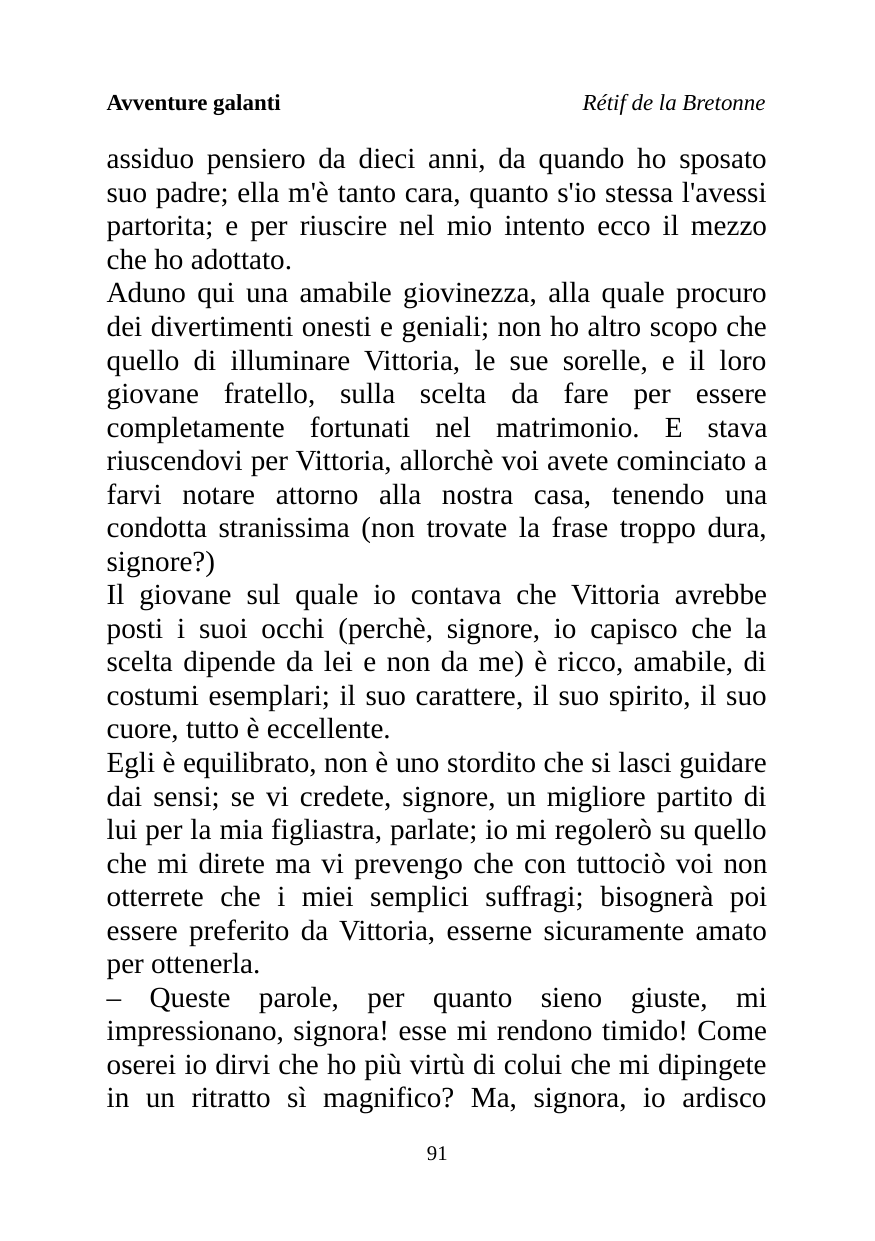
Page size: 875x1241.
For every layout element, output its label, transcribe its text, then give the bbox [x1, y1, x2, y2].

text Egli è equilibrato, non è uno stordito che si lasci guidare dai sensi; se vi credete, signore, un migliore partito di lui per la mia figliastra, parlate; io mi regolerò su quello che mi direte ma vi prevengo che con tuttociò voi non otterrete che i miei semplici suffragi; bisognerà poi essere preferito da Vittoria, esserne sicuramente amato per ottenerla. [106, 745, 768, 980]
text – Queste parole, per quanto sieno giuste, mi impressionano, signora! esse mi rendono timido! Come oserei io dirvi che ho più virtù di colui che mi dipingete in un ritratto sì magnifico? Ma, signora, io ardisco [106, 980, 768, 1114]
text Il giovane sul quale io contava che Vittoria avrebbe posti i suoi occhi (perchè, signore, io capisco che la scelta dipende da lei e non da me) è ricco, amabile, di costumi esemplari; il suo carattere, il suo spirito, il suo cuore, tutto è eccellente. [106, 577, 768, 745]
text Aduno qui una amabile giovinezza, alla quale procuro dei divertimenti onesti e geniali; non ho altro scopo che quello di illuminare Vittoria, le sue sorelle, e il loro giovane fratello, sulla scelta da fare per essere completamente fortunati nel matrimonio. E stava riuscendovi per Vittoria, allorchè voi avete cominciato a farvi notare attorno alla nostra casa, tenendo una condotta stranissima (non trovate la frase troppo dura, signore?) [106, 276, 768, 577]
text assiduo pensiero da dieci anni, da quando ho sposato suo padre; ella m'è tanto cara, quanto s'io stessa l'avessi partorita; e per riuscire nel mio intento ecco il mezzo che ho adottato. [106, 141, 768, 276]
